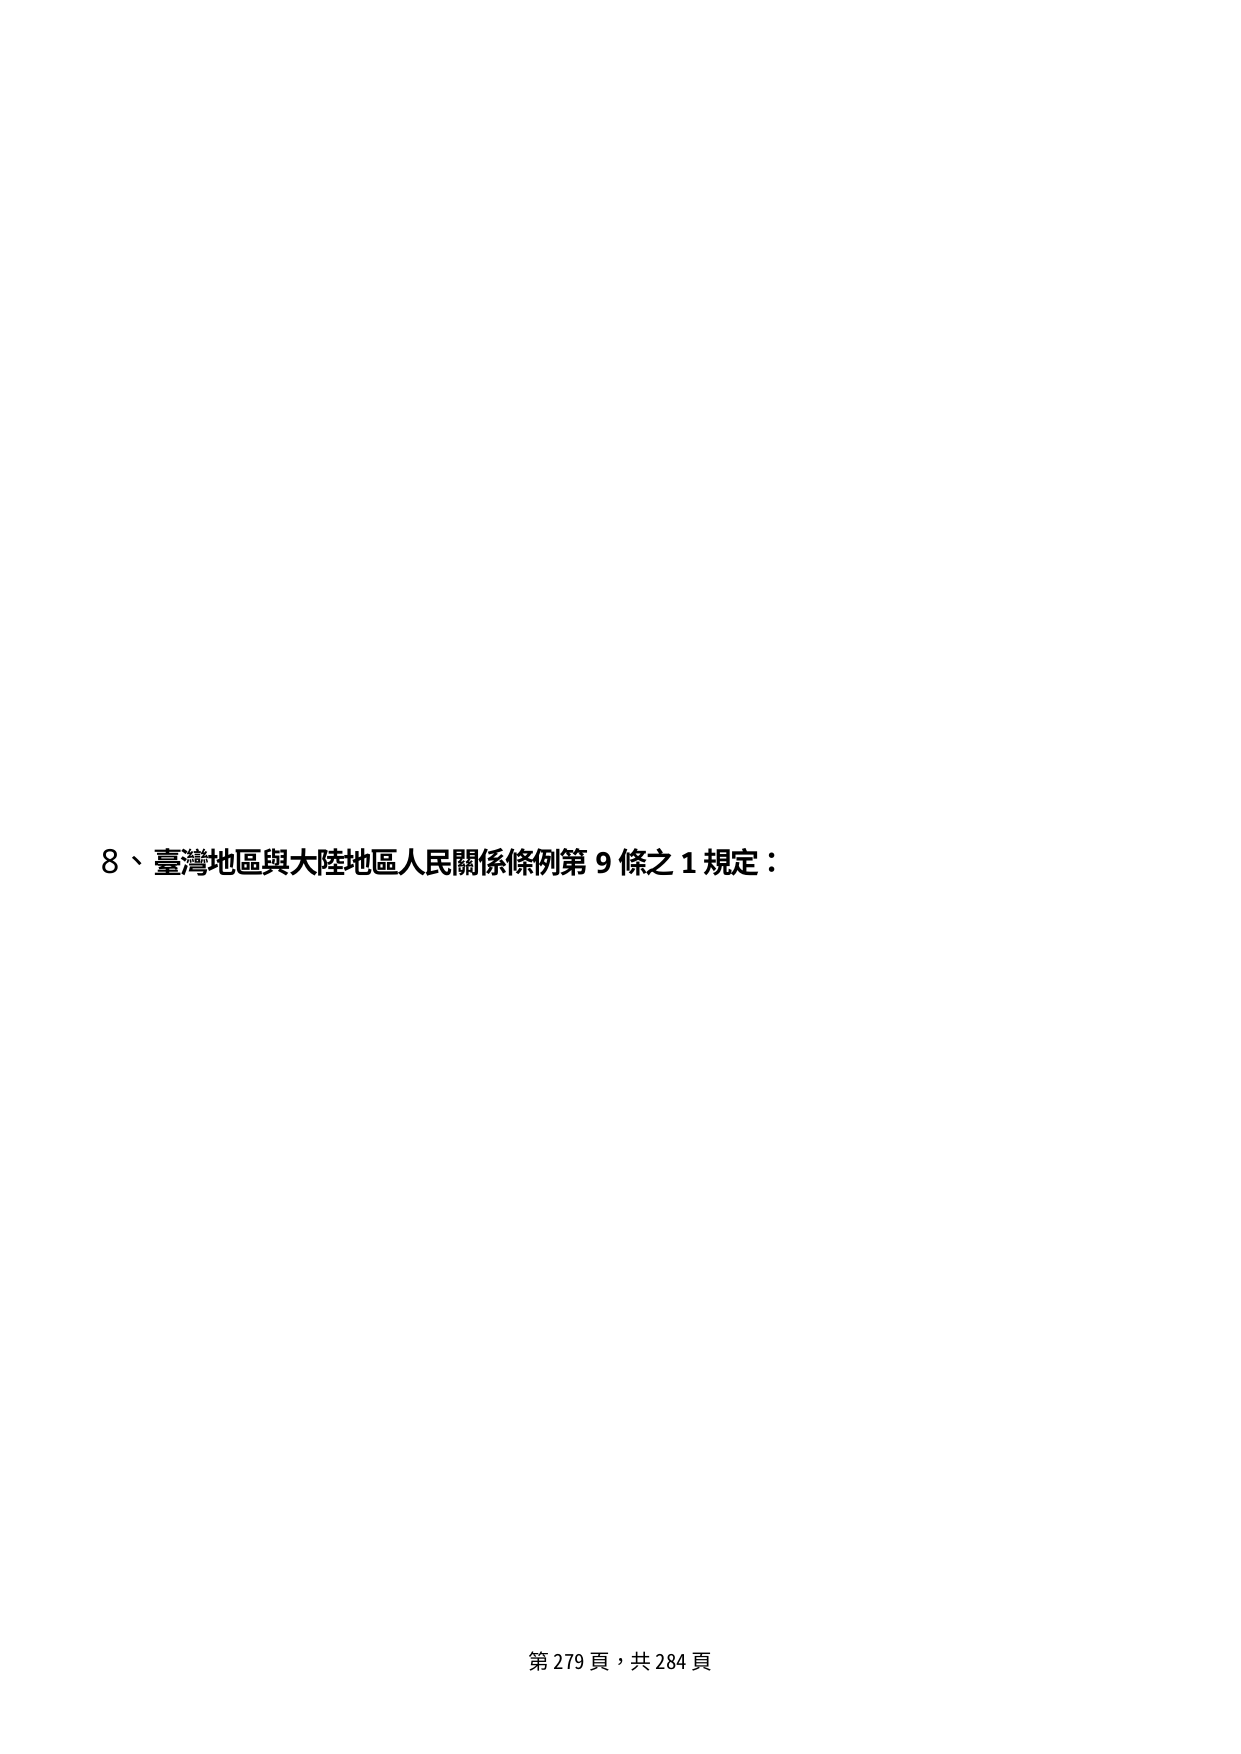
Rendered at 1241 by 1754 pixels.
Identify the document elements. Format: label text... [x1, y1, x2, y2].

list 臺灣地區與大陸地區人民關係條例第9條之1規定： [100, 818, 1165, 880]
